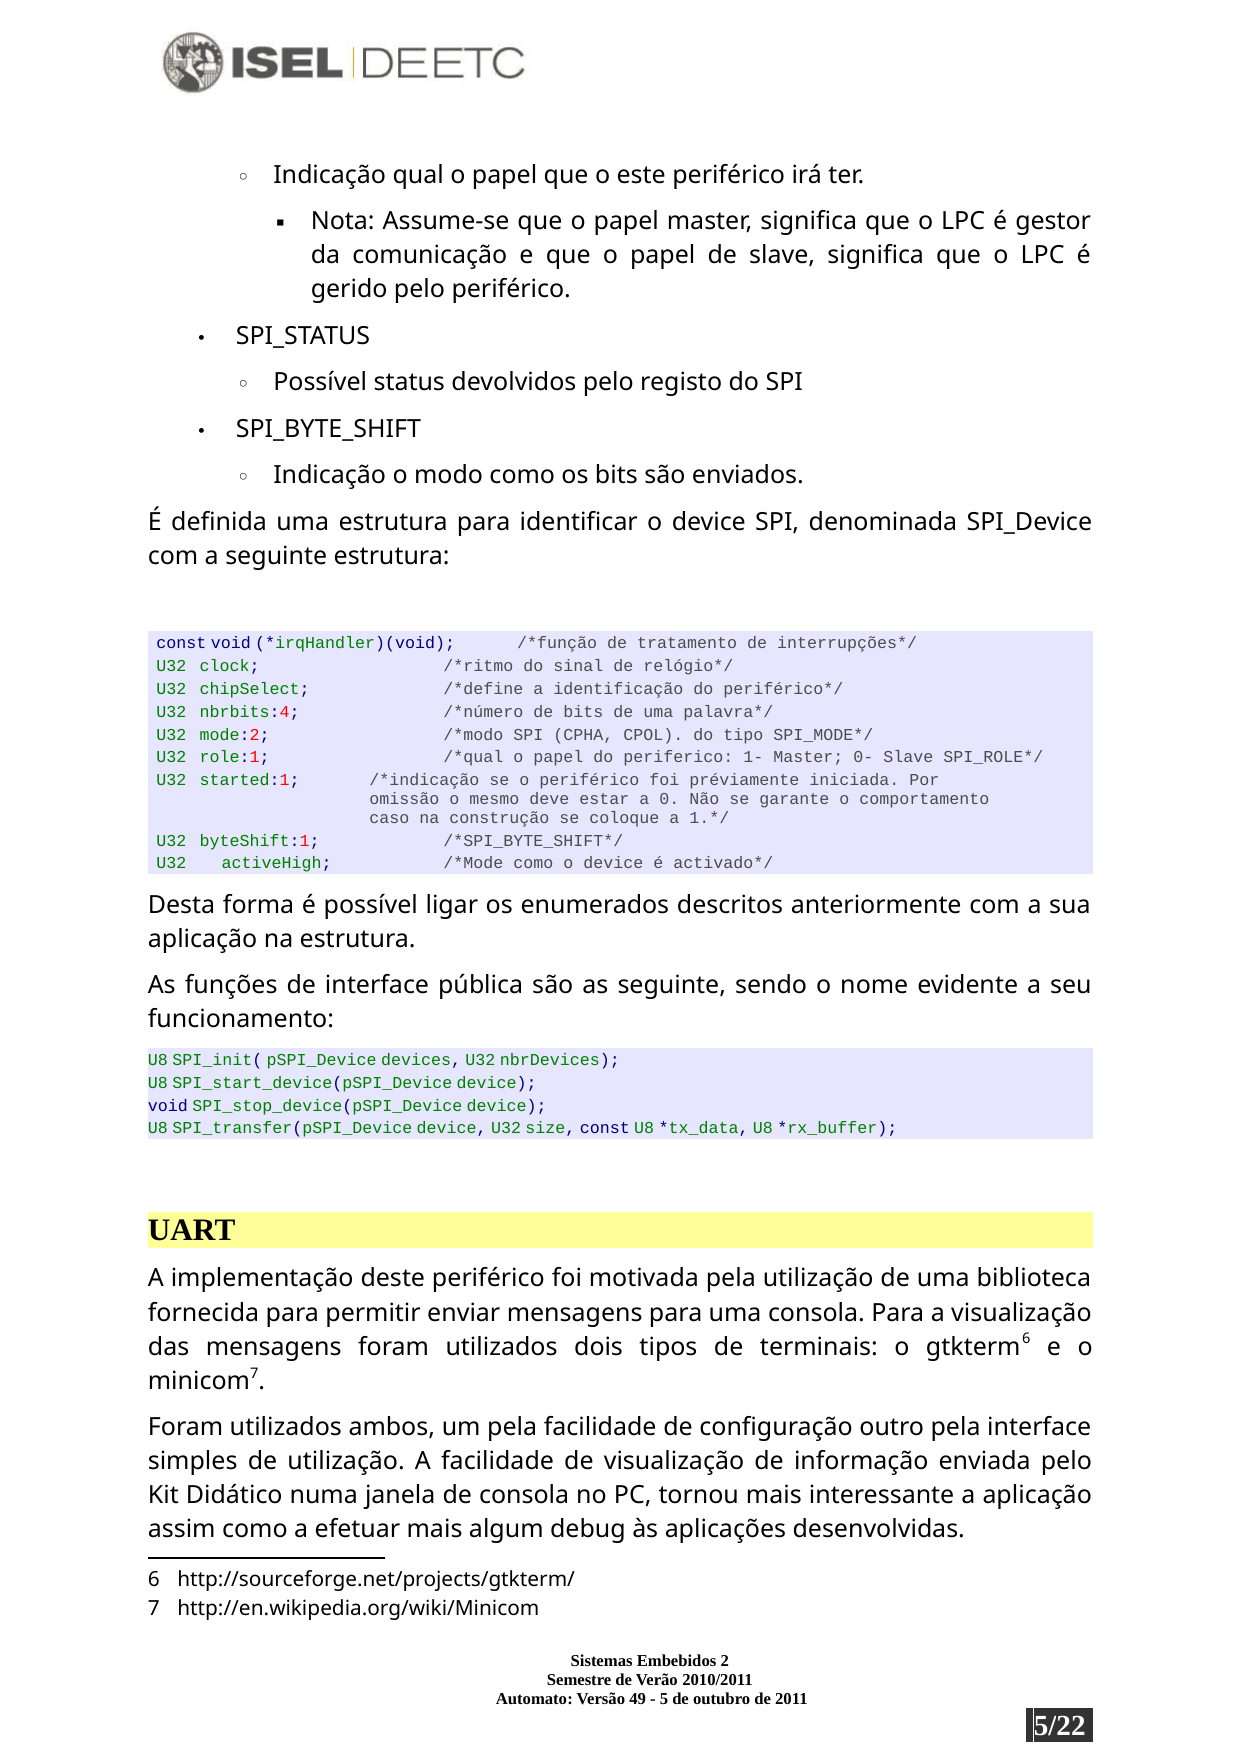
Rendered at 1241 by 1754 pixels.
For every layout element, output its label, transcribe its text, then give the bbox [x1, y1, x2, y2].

list Indicação o modo como os bits são enviados. [236, 457, 1093, 491]
text É definida uma estrutura para identificar o device SPI, denominada SPI_Device com a seguinte estrutura: [148, 504, 1093, 572]
list Indicação qual o papel que o este periférico irá ter. [236, 156, 1093, 190]
text U8 SPI_init( pSPI_Device devices, U32 nbrDevices); U8 SPI_start_device(pSPI_Device device); void SPI_stop_device(pSPI_Device device); U8 SPI_transfer(pSPI_Device device, U32 size, const U8 *tx_data, U8 *rx_buffer); [148, 1048, 1093, 1139]
picture [153, 17, 555, 118]
list Nota: Assume-se que o papel master, significa que o LPC é gestor da comunicação e que o papel de slave, significa que o LPC é gerido pelo periférico. [273, 203, 1093, 305]
text A implementação deste periférico foi motivada pela utilização de uma biblioteca fornecida para permitir enviar mensagens para uma consola. Para a visualização das mensagens foram utilizados dois tipos de terminais: o gtkterm e o minicom. [148, 1260, 1093, 1396]
text Foram utilizados ambos, um pela facilidade de configuração outro pela interface simples de utilização. A facilidade de visualização de informação enviada pelo Kit Didático numa janela de consola no PC, tornou mais interessante a aplicação assim como a efetuar mais algum debug às aplicações desenvolvidas. [148, 1409, 1093, 1545]
text Desta forma é possível ligar os enumerados descritos anteriormente com a sua aplicação na estrutura. [148, 886, 1093, 954]
text http://en.wikipedia.org/wiki/Minicom [148, 1593, 1093, 1621]
text As funções de interface pública são as seguinte, sendo o nome evidente a seu funcionamento: [148, 967, 1093, 1035]
text const void (*irqHandler)(void); /*função de tratamento de interrupções*/ U32 clock; /*ritmo do sinal de relógio*/ U32 chipSelect; /*define a identificação do periférico*/ U32 nbrbits:4; /*número de bits de uma palavra*/ U32 mode:2; /*modo SPI (CPHA, CPOL). do tipo SPI_MODE*/ U32 role:1; /*qual o papel do periferico: 1- Master; 0- Slave SPI_ROLE*/ U32 started:1; /*indicação se o periférico foi préviamente iniciada. Por omissão o mesmo deve estar a 0. Não se garante o comportamento caso na construção se coloque a 1.*/ U32 byteShift:1; /*SPI_BYTE_SHIFT*/ U32 activeHigh; /*Mode como o device é activado*/ [148, 631, 1093, 874]
subtitle UART [148, 1212, 1093, 1248]
list SPI_BYTE_SHIFT [198, 411, 1093, 445]
list Possível status devolvidos pelo registo do SPI [236, 364, 1093, 398]
list SPI_STATUS [198, 317, 1093, 352]
text http://sourceforge.net/projects/gtkterm/ [148, 1564, 1093, 1593]
